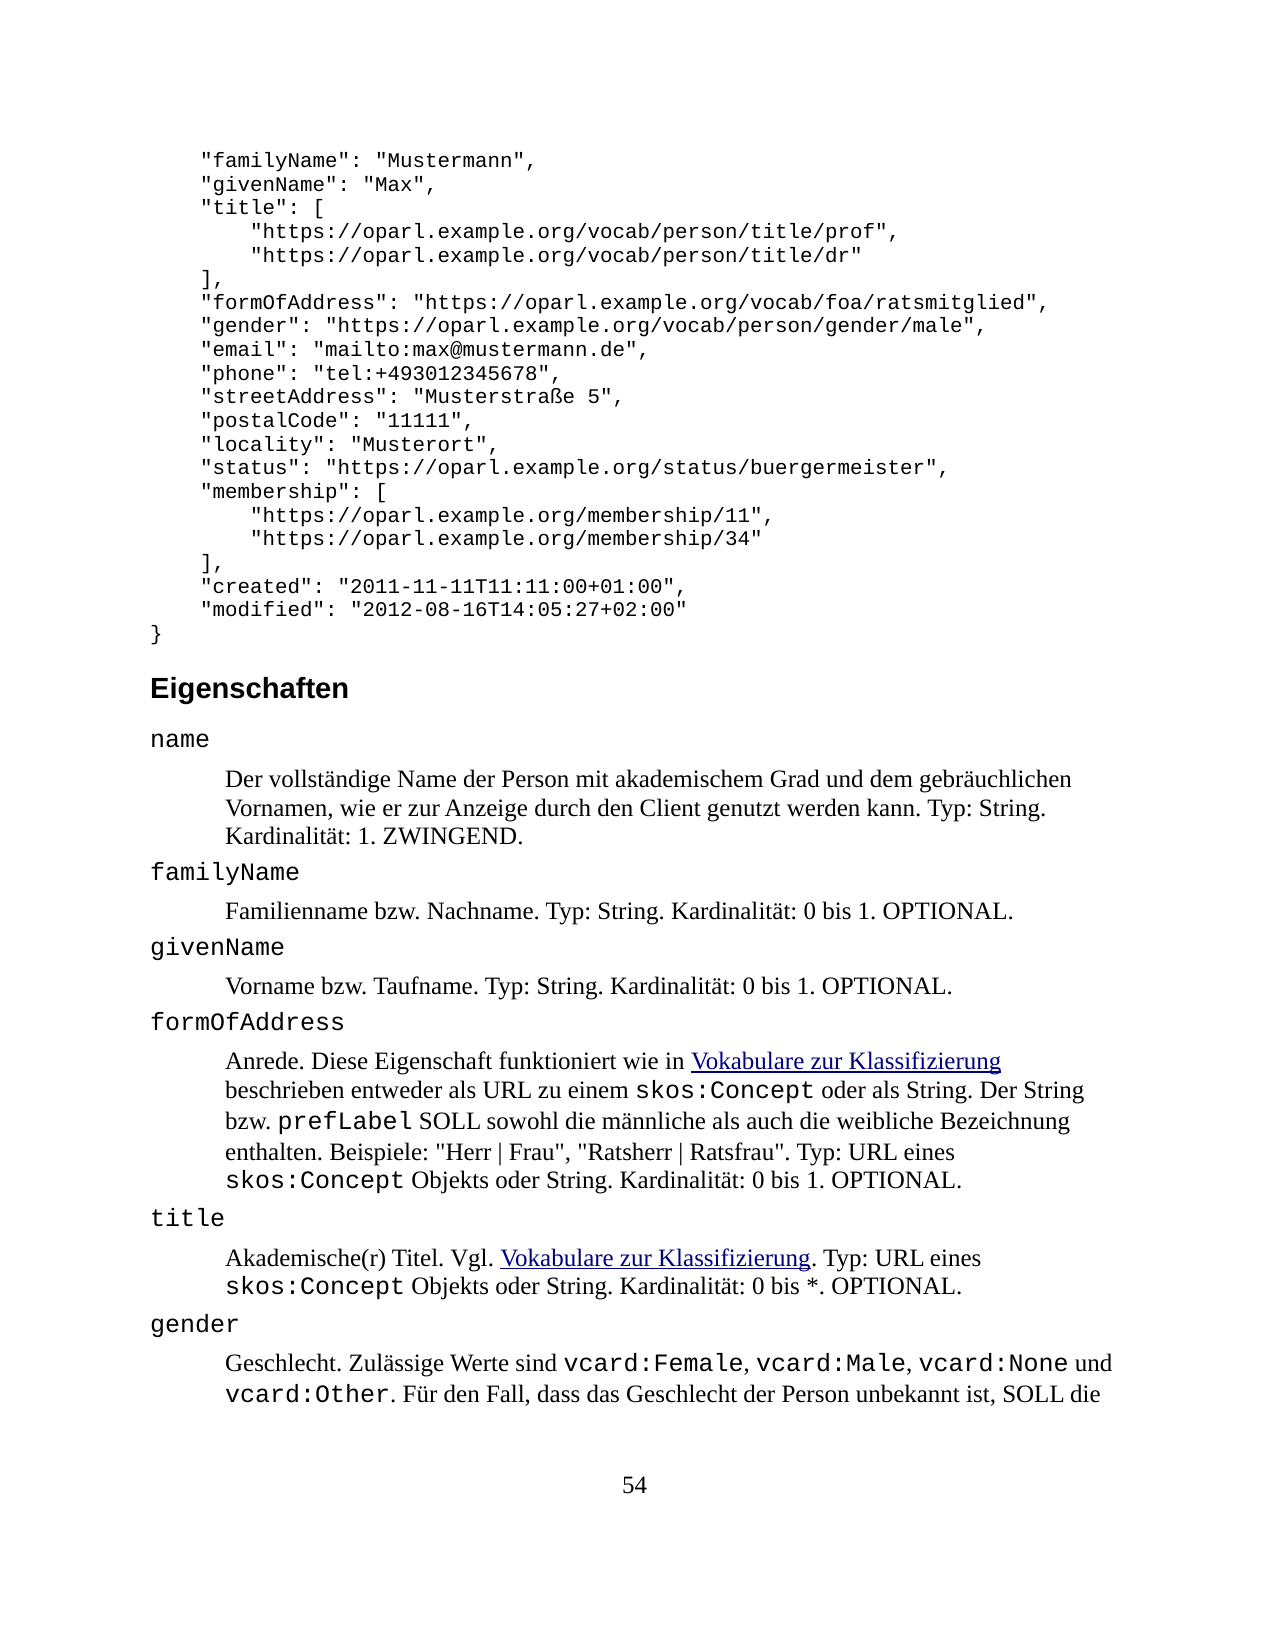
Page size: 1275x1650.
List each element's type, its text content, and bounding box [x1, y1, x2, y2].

text formOfAddress [150, 1009, 1125, 1037]
text "formOfAddress": "https://oparl.example.org/vocab/foa/ratsmitglied", [150, 292, 1125, 316]
text "membership": [ [150, 481, 1125, 505]
text Anrede. Diese Eigenschaft funktioniert wie in Vokabulare zur Klassifizierung beschrieben entweder als URL zu einem skos:Concept oder als String. Der String bzw. prefLabel SOLL sowohl die männliche als auch die weibliche Bezeichnung enthalten. Beispiele: "Herr | Frau", "Ratsherr | Ratsfrau". Typ: URL eines skos:Concept Objekts oder String. Kardinalität: 0 bis 1. OPTIONAL. [225, 1046, 1125, 1196]
text Geschlecht. Zulässige Werte sind vcard:Female, vcard:Male, vcard:None und vcard:Other. Für den Fall, dass das Geschlecht der Person unbekannt ist, SOLL die [225, 1348, 1125, 1410]
text "locality": "Musterort", [150, 434, 1125, 457]
text "postalCode": "11111", [150, 410, 1125, 434]
text "title": [ [150, 197, 1125, 221]
text Der vollständige Name der Person mit akademischem Grad und dem gebräuchlichen Vornamen, wie er zur Anzeige durch den Client genutzt werden kann. Typ: String. Kardinalität: 1. ZWINGEND. [225, 764, 1125, 850]
text givenName [150, 934, 1125, 962]
text Vorname bzw. Taufname. Typ: String. Kardinalität: 0 bis 1. OPTIONAL. [225, 971, 1125, 1000]
text "email": "mailto:max@mustermann.de", [150, 339, 1125, 363]
text "phone": "tel:+493012345678", [150, 363, 1125, 386]
subtitle Eigenschaften [150, 672, 1125, 705]
text name [150, 727, 1125, 755]
text familyName [150, 859, 1125, 887]
text ], [150, 268, 1125, 292]
text "https://oparl.example.org/membership/34" [150, 528, 1125, 552]
text "status": "https://oparl.example.org/status/buergermeister", [150, 457, 1125, 481]
text "modified": "2012-08-16T14:05:27+02:00" [150, 599, 1125, 623]
text title [150, 1205, 1125, 1234]
text "https://oparl.example.org/vocab/person/title/dr" [150, 244, 1125, 268]
text ], [150, 552, 1125, 576]
text "https://oparl.example.org/membership/11", [150, 505, 1125, 528]
text "https://oparl.example.org/vocab/person/title/prof", [150, 221, 1125, 244]
text gender [150, 1311, 1125, 1339]
text "created": "2011-11-11T11:11:00+01:00", [150, 576, 1125, 599]
text "gender": "https://oparl.example.org/vocab/person/gender/male", [150, 316, 1125, 339]
text "givenName": "Max", [150, 174, 1125, 197]
text } [150, 623, 1125, 647]
text "streetAddress": "Musterstraße 5", [150, 386, 1125, 410]
text Familienname bzw. Nachname. Typ: String. Kardinalität: 0 bis 1. OPTIONAL. [225, 896, 1125, 925]
text "familyName": "Mustermann", [150, 150, 1125, 174]
text Akademische(r) Titel. Vgl. Vokabulare zur Klassifizierung. Typ: URL eines skos:Concept Objekts oder String. Kardinalität: 0 bis *. OPTIONAL. [225, 1243, 1125, 1302]
